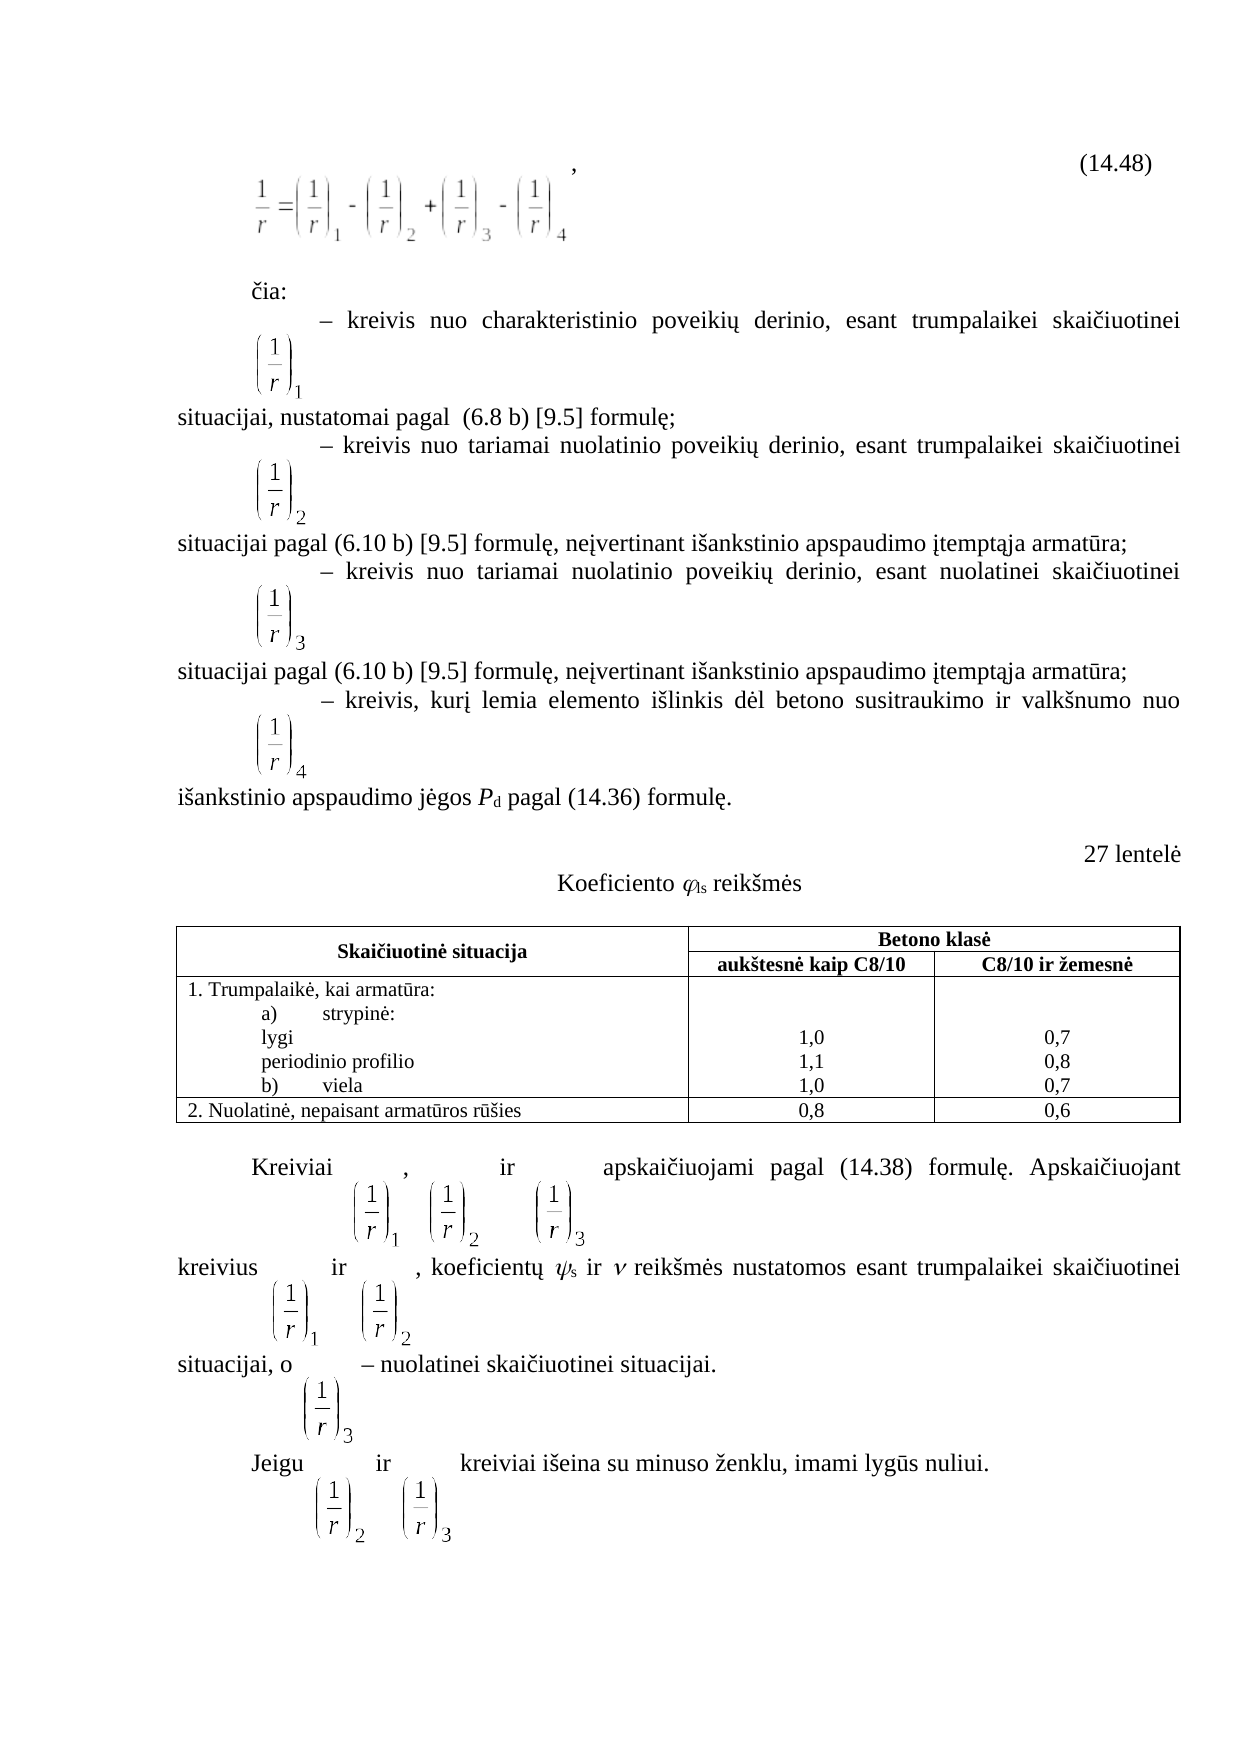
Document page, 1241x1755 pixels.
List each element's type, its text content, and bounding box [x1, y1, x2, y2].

table_header Betono klasė [689, 927, 1179, 951]
table_cell 1. Trumpalaikė, kai armatūra: a) strypinė: lygi periodinio profilio b) viela [177, 977, 688, 1097]
text – kreivis nuo charakteristinio poveikių derinio, esant trumpalaikei skaičiuotinei situacijai, nustatomai pagal (6.8 b) [9.5] formulę; [177, 305, 1181, 431]
table_cell aukštesnė kaip C8/10 [689, 952, 934, 976]
text Jeigu ir kreiviai išeina su minuso ženklu, imami lygūs nuliui. [177, 1448, 1181, 1548]
table_cell 0,7 0,8 0,7 [935, 977, 1179, 1097]
text čia: [177, 276, 1181, 305]
text , (14.48) [177, 148, 1181, 247]
table_cell C8/10 ir žemesnė [935, 952, 1179, 976]
text Koeficiento jls reikšmės [177, 868, 1181, 897]
table_cell 0,8 [689, 1098, 934, 1122]
table_header Skaičiuotinė situacija [177, 927, 688, 976]
text – kreivis, kurį lemia elemento išlinkis dėl betono susitraukimo ir valkšnumo nuo išankstinio apspaudimo jėgos Pd pagal (14.36) formulę. [177, 685, 1181, 811]
table_cell 1,0 1,1 1,0 [689, 977, 934, 1097]
text – kreivis nuo tariamai nuolatinio poveikių derinio, esant trumpalaikei skaičiuotinei situacijai pagal (6.10 b) [9.5] formulę, neįvertinant išankstinio apspaudimo įtemptąja armatūra; [177, 431, 1181, 556]
table_cell 2. Nuolatinė, nepaisant armatūros rūšies [177, 1098, 688, 1122]
text – kreivis nuo tariamai nuolatinio poveikių derinio, esant nuolatinei skaičiuotinei situacijai pagal (6.10 b) [9.5] formulę, neįvertinant išankstinio apspaudimo įtemptąja armatūra; [177, 556, 1181, 685]
table_cell 0,6 [935, 1098, 1179, 1122]
text Kreiviai , ir apskaičiuojami pagal (14.38) formulę. Apskaičiuojant kreivius ir , koeficientų ys ir n reikšmės nustatomos esant trumpalaikei skaičiuotinei situacijai, o – nuolatinei skaičiuotinei situacijai. [177, 1152, 1181, 1448]
text 27 lentelė [177, 839, 1181, 868]
